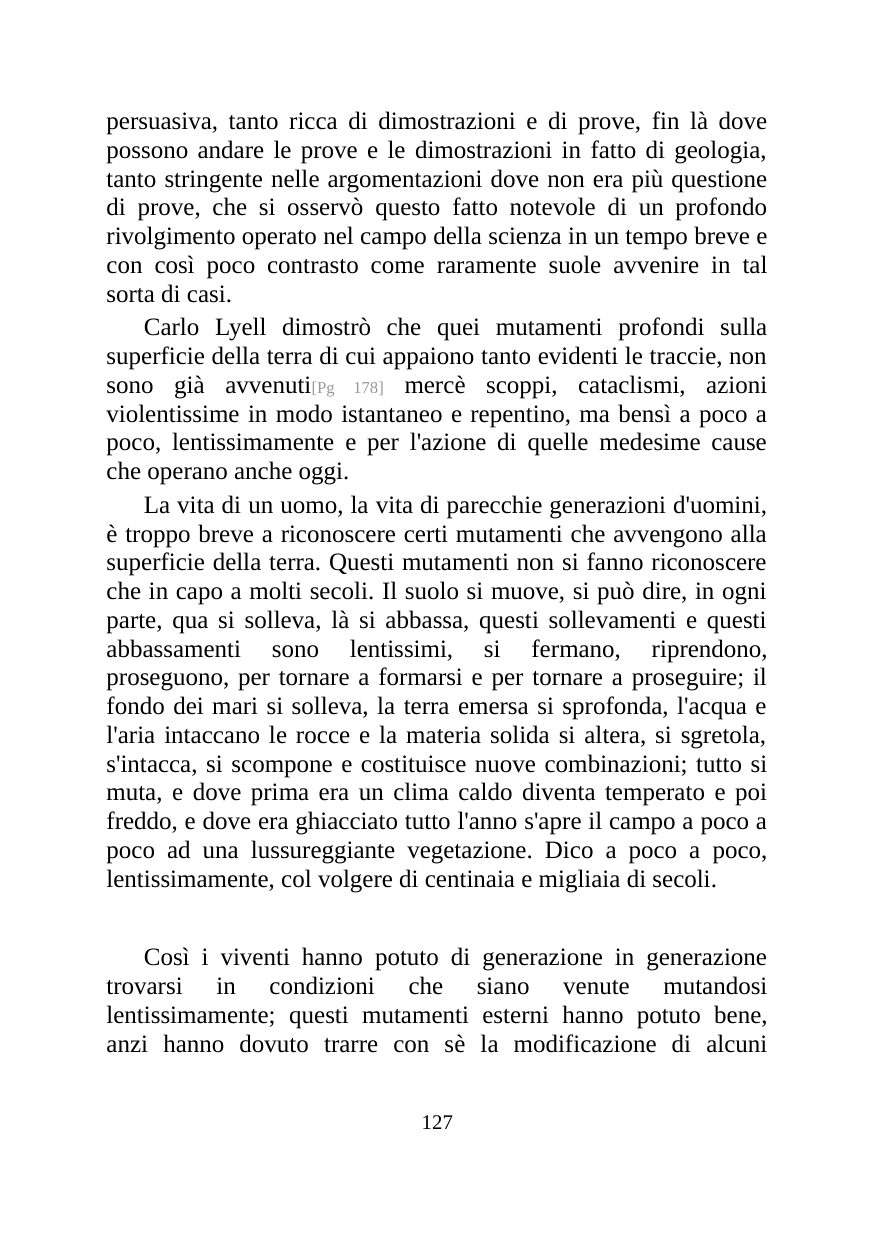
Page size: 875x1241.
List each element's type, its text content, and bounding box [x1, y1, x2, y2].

text Carlo Lyell dimostrò che quei mutamenti profondi sulla superficie della terra di cui appaiono tanto evidenti le traccie, non sono già avvenuti[Pg 178] mercè scoppi, cataclismi, azioni violentissime in modo istantaneo e repentino, ma bensì a poco a poco, lentissimamente e per l'azione di quelle medesime cause che operano anche oggi. [106, 312, 768, 485]
text Così i viventi hanno potuto di generazione in generazione trovarsi in condizioni che siano venute mutandosi lentissimamente; questi mutamenti esterni hanno potuto bene, anzi hanno dovuto trarre con sè la modificazione di alcuni [106, 942, 768, 1057]
text persuasiva, tanto ricca di dimostrazioni e di prove, fin là dove possono andare le prove e le dimostrazioni in fatto di geologia, tanto stringente nelle argomentazioni dove non era più questione di prove, che si osservò questo fatto notevole di un profondo rivolgimento operato nel campo della scienza in un tempo breve e con così poco contrasto come raramente suole avvenire in tal sorta di casi. [106, 106, 768, 307]
text La vita di un uomo, la vita di parecchie generazioni d'uomini, è troppo breve a riconoscere certi mutamenti che avvengono alla superficie della terra. Questi mutamenti non si fanno riconoscere che in capo a molti secoli. Il suolo si muove, si può dire, in ogni parte, qua si solleva, là si abbassa, questi sollevamenti e questi abbassamenti sono lentissimi, si fermano, riprendono, proseguono, per tornare a formarsi e per tornare a proseguire; il fondo dei mari si solleva, la terra emersa si sprofonda, l'acqua e l'aria intaccano le rocce e la materia solida si altera, si sgretola, s'intacca, si scompone e costituisce nuove combinazioni; tutto si muta, e dove prima era un clima caldo diventa temperato e poi freddo, e dove era ghiacciato tutto l'anno s'apre il campo a poco a poco ad una lussureggiante vegetazione. Dico a poco a poco, lentissimamente, col volgere di centinaia e migliaia di secoli. [106, 490, 768, 892]
